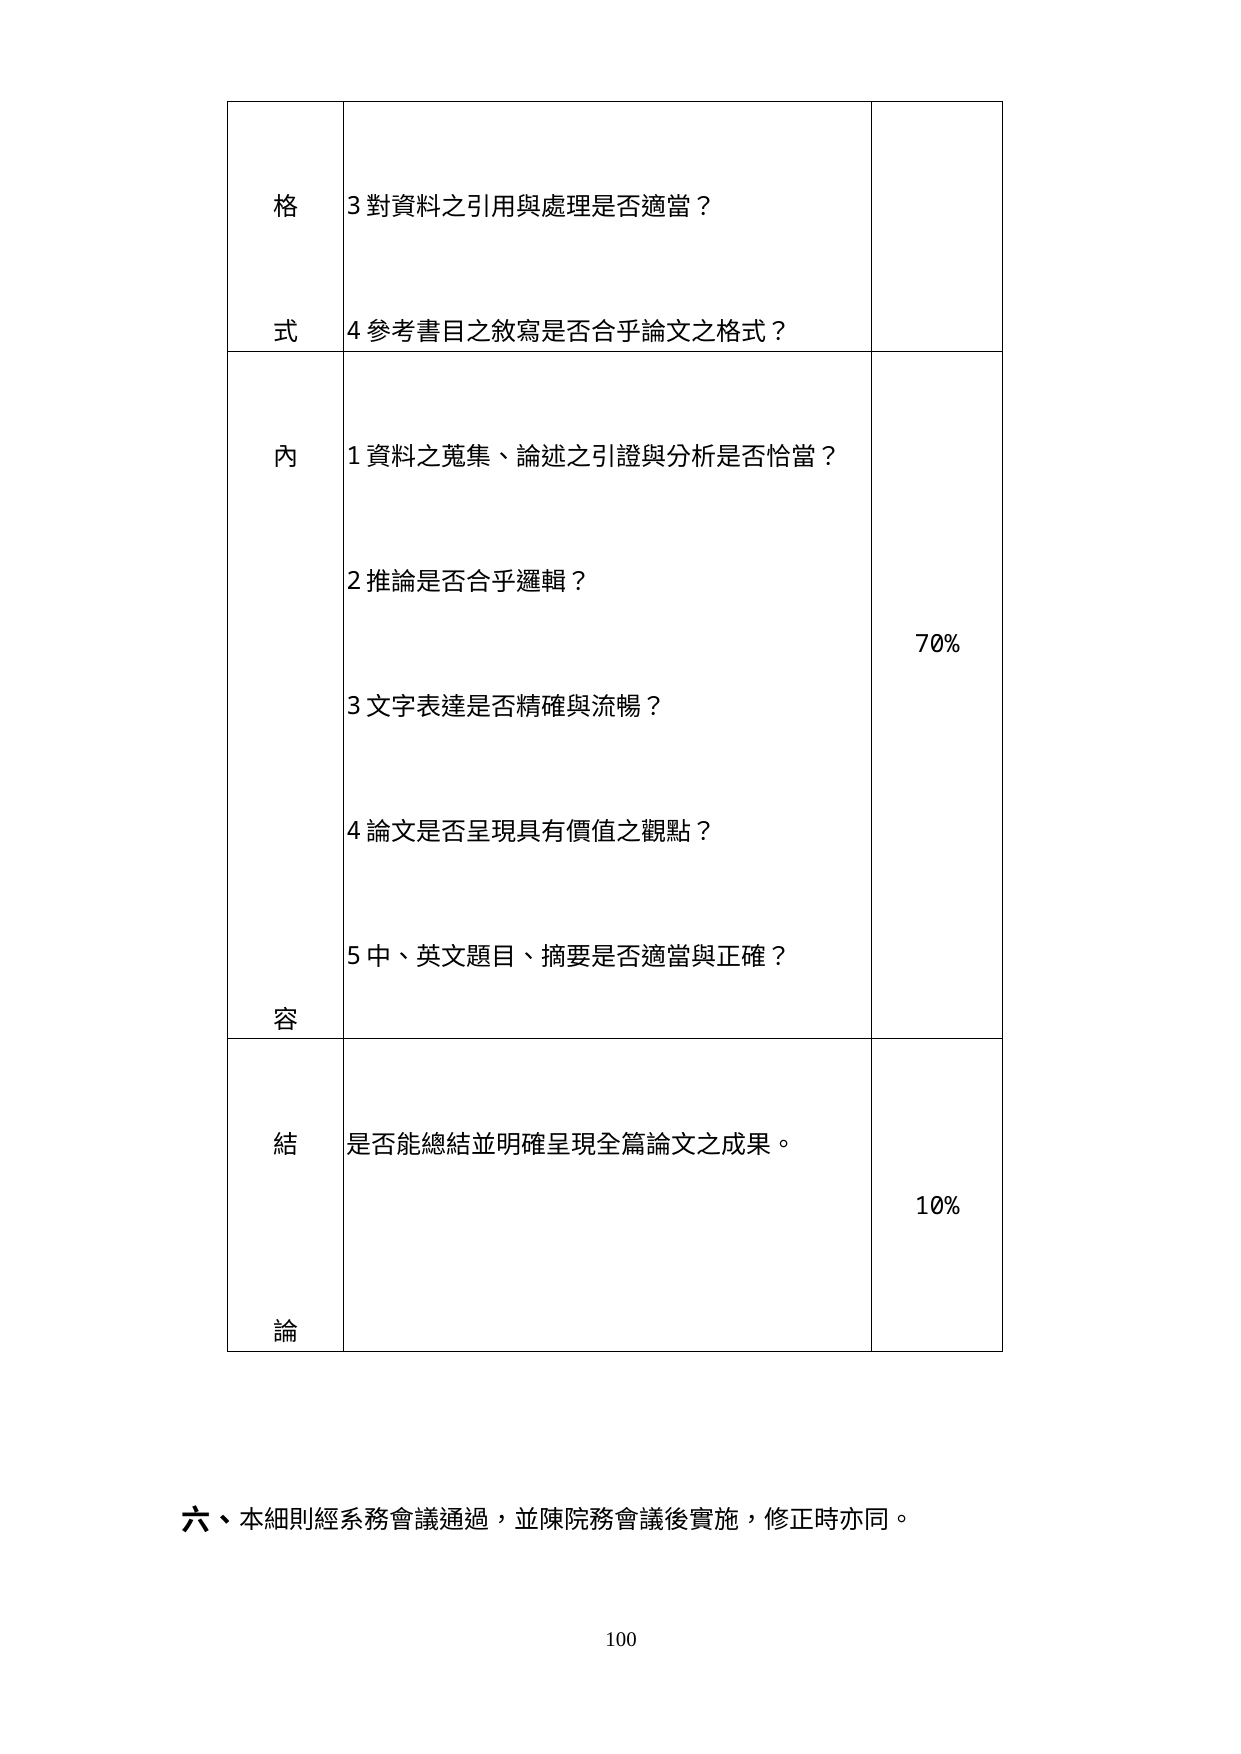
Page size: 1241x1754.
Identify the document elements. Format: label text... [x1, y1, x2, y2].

table_cell [872, 102, 1002, 351]
table_cell 1資料之蒐集、論述之引證與分析是否恰當？ 2推論是否合乎邏輯？ 3文字表達是否精確與流暢？ 4論文是否呈現具有價值之觀點？ 5中、英文題目、摘要是否適當與正確？ [344, 352, 871, 1038]
table_cell 3對資料之引用與處理是否適當？ 4參考書目之敘寫是否合乎論文之格式？ [344, 102, 871, 351]
table_cell 格 式 [228, 102, 343, 351]
table_cell 10% [872, 1039, 1002, 1351]
table_cell 內 容 [228, 352, 343, 1038]
text 六、本細則經系務會議通過，並陳院務會議後實施，修正時亦同。 [181, 1476, 1110, 1538]
table_cell 結 論 [228, 1039, 343, 1351]
table_cell 是否能總結並明確呈現全篇論文之成果。 [344, 1039, 871, 1351]
table_cell 70% [872, 352, 1002, 1038]
